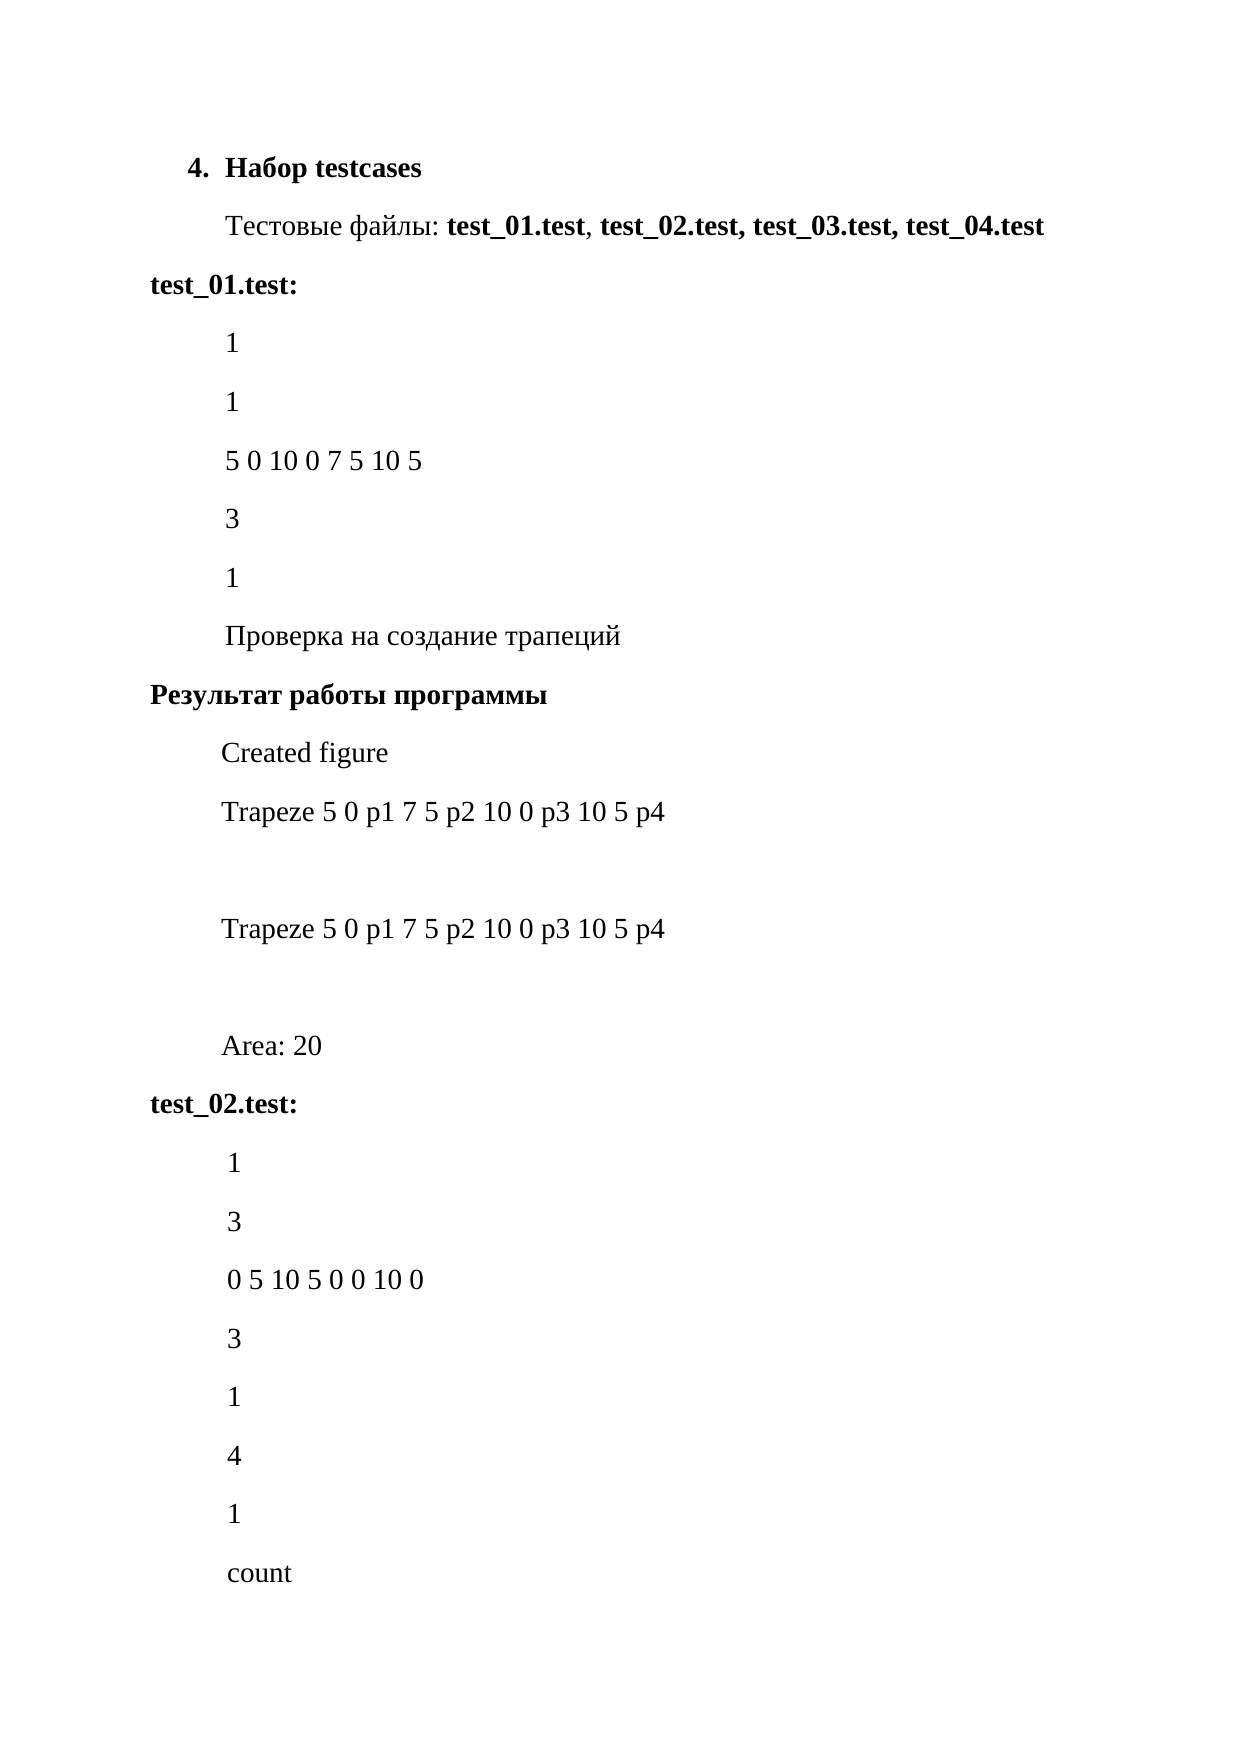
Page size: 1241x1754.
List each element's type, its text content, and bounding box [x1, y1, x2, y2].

text test_02.test: [150, 1087, 1090, 1120]
text 4 [150, 1438, 1090, 1471]
text Area: 20 [150, 1028, 1090, 1062]
text Результат работы программы [150, 677, 1090, 710]
text 3 [150, 1204, 1090, 1237]
text 3 [150, 501, 1090, 535]
text 1 [150, 1496, 1090, 1530]
text 0 5 10 5 0 0 10 0 [150, 1262, 1090, 1296]
text 1 [150, 384, 1090, 418]
text Тестовые файлы: test_01.test, test_02.test, test_03.test, test_04.test [150, 208, 1090, 242]
text Проверка на создание трапеций [150, 618, 1090, 652]
text test_01.test: [150, 267, 1090, 301]
text 1 [150, 1379, 1090, 1413]
text 1 [150, 1145, 1090, 1179]
text 1 [150, 560, 1090, 593]
text Trapeze 5 0 p1 7 5 p2 10 0 p3 10 5 p4 [150, 794, 1090, 827]
text 5 0 10 0 7 5 10 5 [150, 443, 1090, 476]
text count [150, 1555, 1090, 1588]
text Created figure [150, 735, 1090, 769]
list Набор testcases [187, 150, 1090, 183]
text Trapeze 5 0 p1 7 5 p2 10 0 p3 10 5 p4 [150, 911, 1090, 944]
text 3 [150, 1321, 1090, 1354]
text 1 [150, 326, 1090, 359]
